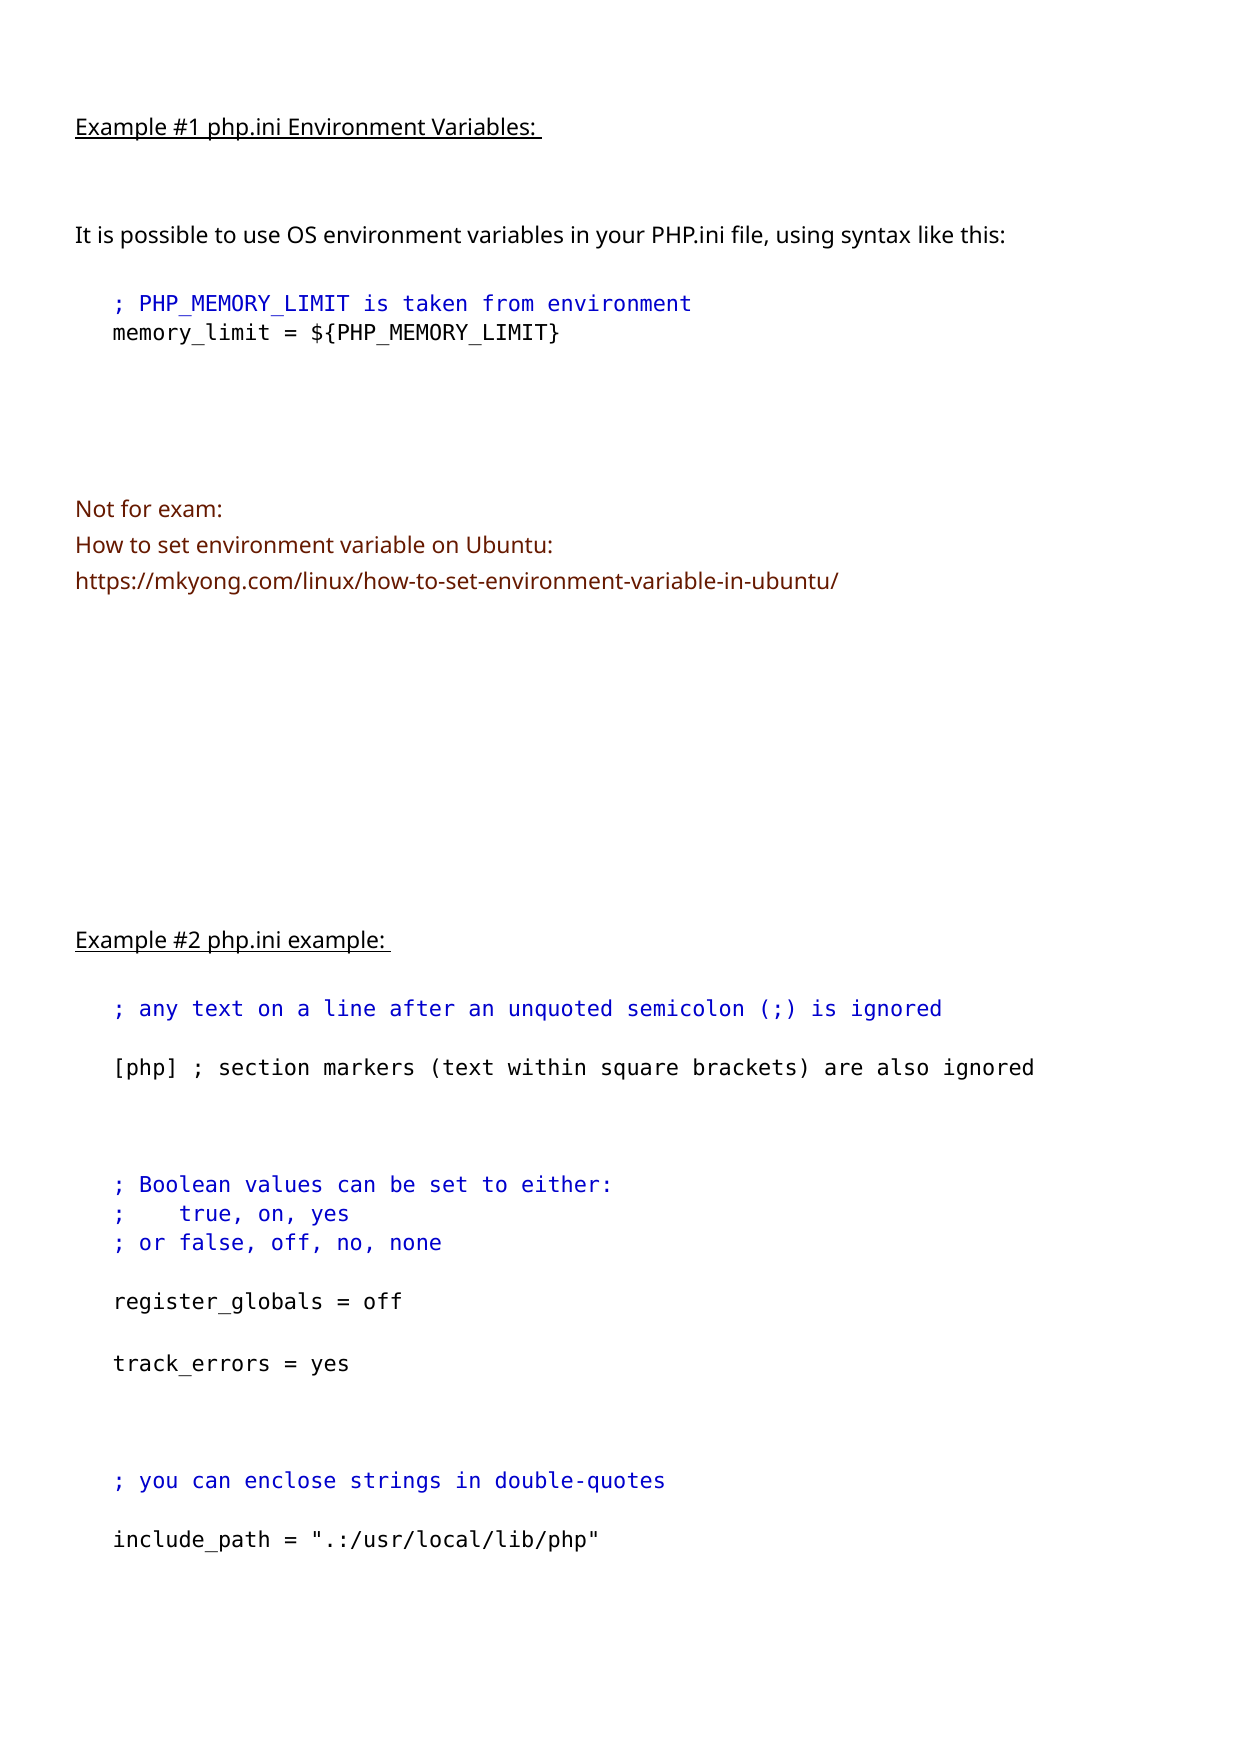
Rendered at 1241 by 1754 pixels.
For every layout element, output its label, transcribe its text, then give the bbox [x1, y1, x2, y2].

text It is possible to use OS environment variables in your PHP.ini file, using syntax like this: [75, 219, 1165, 250]
text Example #2 php.ini example: [75, 924, 1165, 955]
text https://mkyong.com/linux/how-to-set-environment-variable-in-ubuntu/ [75, 565, 1165, 596]
text [php] ; section markers (text within square brackets) are also ignored [112, 1054, 1165, 1109]
text track_errors = yes [112, 1352, 1165, 1406]
text How to set environment variable on Ubuntu: [75, 529, 1165, 560]
text ; you can enclose strings in double-quotes [112, 1439, 1165, 1523]
text ; PHP_MEMORY_LIMIT is taken from environment [112, 291, 1165, 316]
text Not for exam: [75, 493, 1165, 524]
text register_globals = off [112, 1289, 1165, 1347]
text Example #1 php.ini Environment Variables: [75, 111, 1165, 142]
text include_path = ".:/usr/local/lib/php" [112, 1527, 1165, 1611]
text ; Boolean values can be set to either: ; true, on, yes ; or false, off, no, none [112, 1172, 1165, 1285]
text memory_limit = ${PHP_MEMORY_LIMIT} [112, 320, 1165, 345]
text ; any text on a line after an unquoted semicolon (;) is ignored [112, 996, 1165, 1051]
